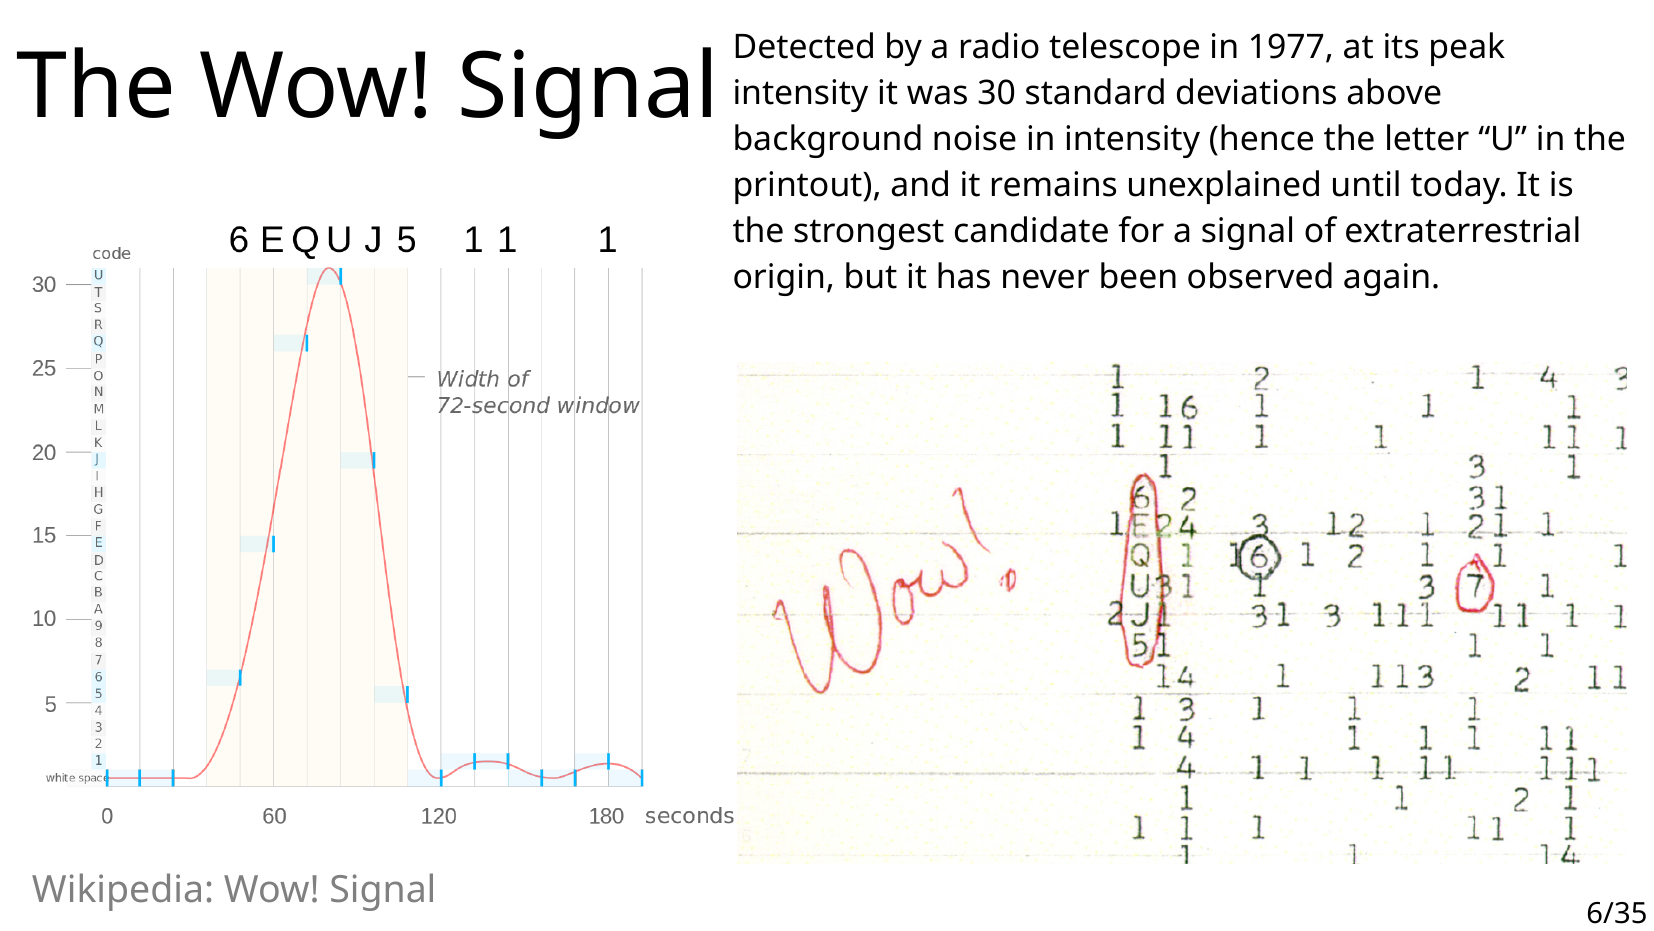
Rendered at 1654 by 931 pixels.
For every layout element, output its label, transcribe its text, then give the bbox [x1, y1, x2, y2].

picture [1, 210, 1627, 864]
text_box Wikipedia: Wow! Signal [17, 855, 607, 926]
title The Wow! Signal [3, 1, 734, 163]
list Detected by a radio telescope in 1977, at its peak intensity it was 30 standard deviations above background noise in intensity (hence the letter “U” in the printout), and it remains unexplained until today. It is the strongest candidate for a signal of extraterrestrial origin, but it has never been observed again. [732, 22, 1631, 313]
